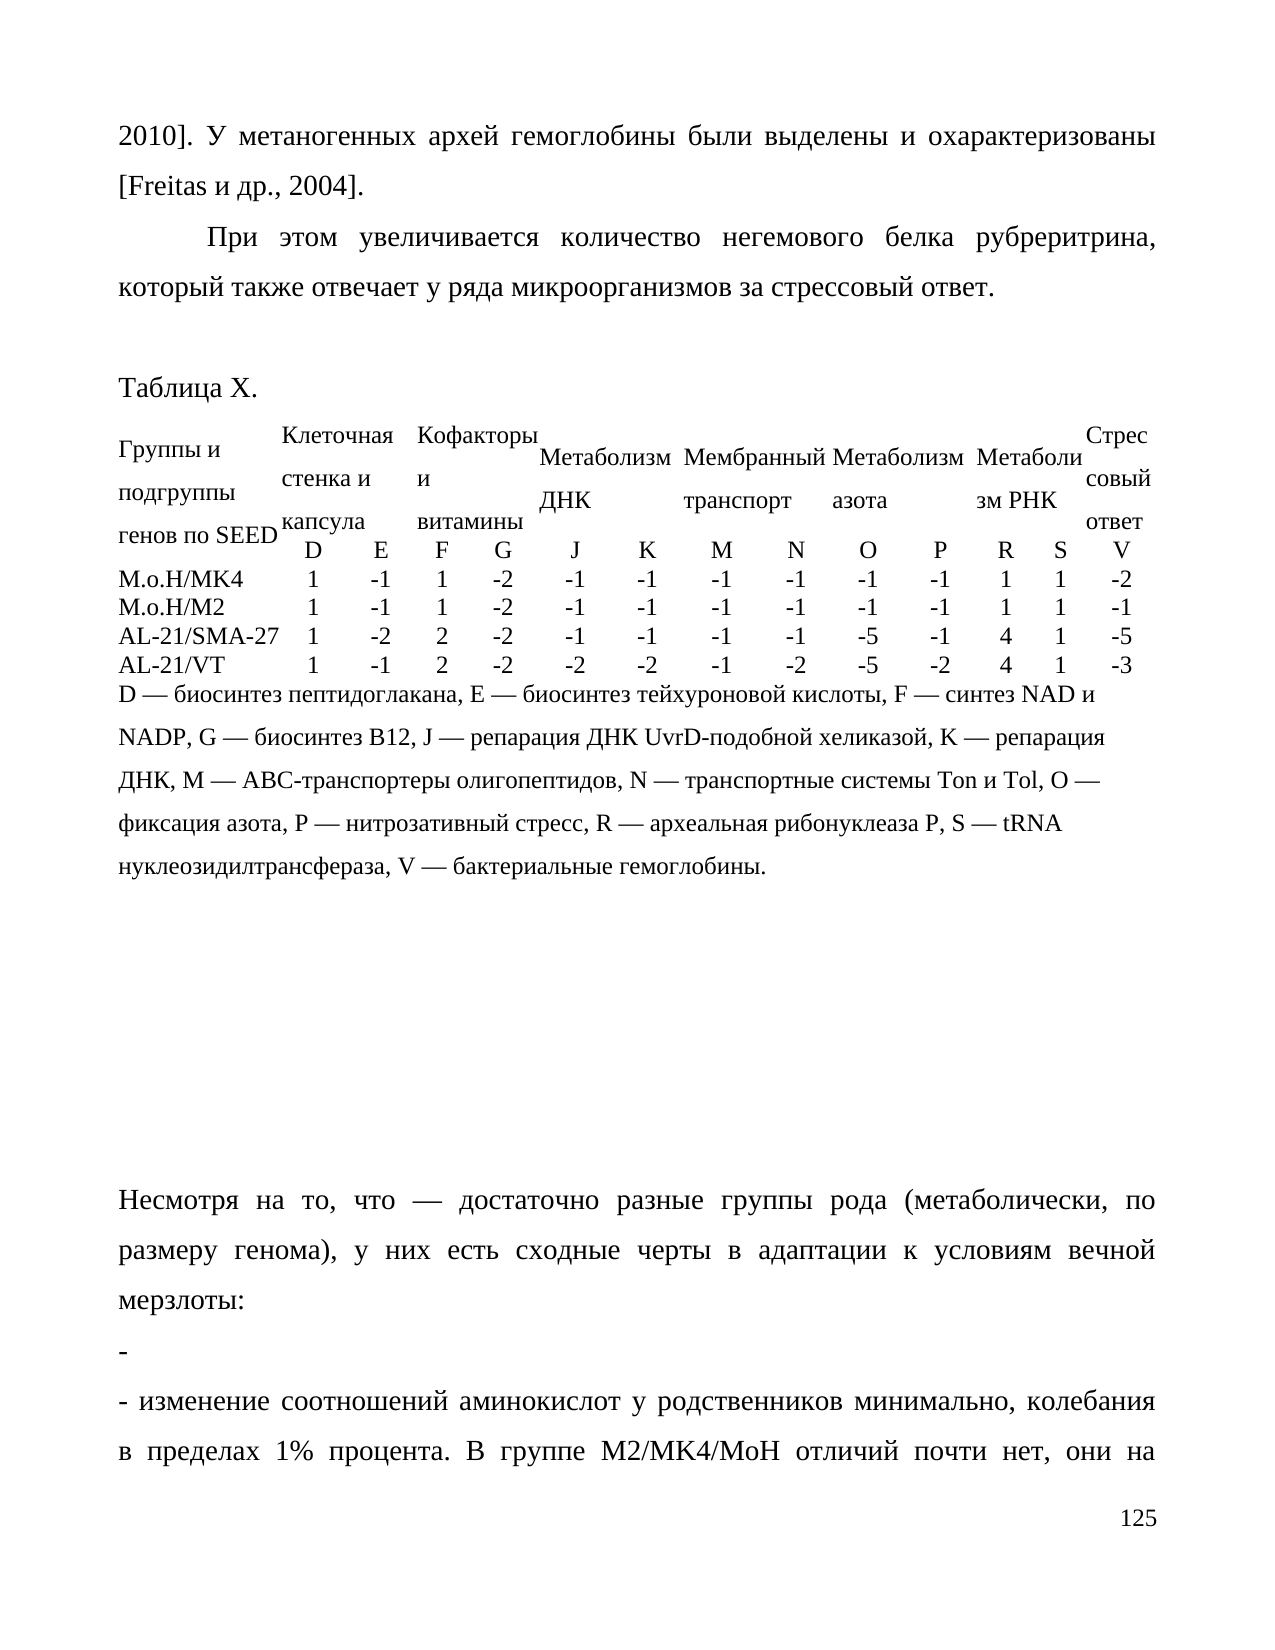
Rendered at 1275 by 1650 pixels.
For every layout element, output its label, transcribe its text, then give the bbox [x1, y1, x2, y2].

table_cell 1 [1035, 621, 1086, 650]
table_cell 1 [281, 621, 345, 650]
table_cell D [281, 535, 345, 564]
table_cell -1 [832, 593, 904, 621]
table_cell 1 [1035, 593, 1086, 621]
table_cell -1 [611, 621, 683, 650]
table_cell AL-21/VT [118, 650, 281, 679]
table_cell -1 [345, 564, 417, 592]
table_cell 2 [417, 621, 467, 650]
table_cell 1 [976, 593, 1035, 621]
text При этом увеличивается количество негемового белка рубреритрина, который также отвечает у ряда микроорганизмов за стрессовый ответ. [118, 219, 1157, 303]
table_cell 1 [281, 593, 345, 621]
table_cell -2 [467, 621, 539, 650]
table_header Метаболизм ДНК [539, 420, 683, 535]
table_cell 1 [281, 650, 345, 679]
table_cell -1 [683, 593, 760, 621]
table_cell N [760, 535, 832, 564]
table_cell -2 [904, 650, 976, 679]
table_cell -1 [683, 621, 760, 650]
table_cell -1 [683, 650, 760, 679]
table_cell -5 [832, 621, 904, 650]
table_cell 1 [1035, 650, 1086, 679]
table_cell -1 [832, 564, 904, 592]
table_cell AL-21/SMA-27 [118, 621, 281, 650]
table_cell -1 [611, 564, 683, 592]
table_cell P [904, 535, 976, 564]
table_cell M [683, 535, 760, 564]
table_header Стрессовый ответ [1086, 420, 1158, 535]
text Несмотря на то, что — достаточно разные группы рода (метаболически, по размеру генома), у них есть сходные черты в адаптации к условиям вечной мерзлоты: [118, 1182, 1157, 1316]
text Таблица Х. [118, 370, 1157, 403]
table_cell -1 [760, 593, 832, 621]
text 2010]⁠. У метаногенных архей гемоглобины были выделены и охарактеризованы [Freitas и др., 2004]⁠. [118, 118, 1157, 202]
table_cell -5 [1086, 621, 1158, 650]
table_cell -1 [683, 564, 760, 592]
table_cell -1 [345, 593, 417, 621]
text - [118, 1333, 1157, 1366]
table_cell -1 [760, 564, 832, 592]
table_cell 2 [417, 650, 467, 679]
table_cell -2 [760, 650, 832, 679]
table_cell K [611, 535, 683, 564]
table_cell -1 [760, 621, 832, 650]
table_cell -3 [1086, 650, 1158, 679]
table_cell 1 [976, 564, 1035, 592]
table_cell -5 [832, 650, 904, 679]
table_cell V [1086, 535, 1158, 564]
table_header Клеточная стенка и капсула [281, 420, 417, 535]
table_cell S [1035, 535, 1086, 564]
table_cell 4 [976, 650, 1035, 679]
table_cell -2 [539, 650, 611, 679]
table_cell E [345, 535, 417, 564]
table_cell 1 [1035, 564, 1086, 592]
text - изменение соотношений аминокислот у родственников минимально, колебания в пределах 1% процента. В группе M2/MK4/MoH отличий почти нет, они на [118, 1383, 1157, 1467]
table_cell -1 [904, 593, 976, 621]
table_header Метаболизм азота [832, 420, 976, 535]
table_cell 1 [417, 593, 467, 621]
table_cell -1 [539, 564, 611, 592]
table_cell -2 [467, 650, 539, 679]
table_cell -1 [539, 593, 611, 621]
table_cell 1 [417, 564, 467, 592]
table_cell -1 [345, 650, 417, 679]
table_header Мембранный транспорт [683, 420, 832, 535]
table_cell -1 [904, 564, 976, 592]
table_header Метаболизм РНК [976, 420, 1086, 535]
table_header Группы и подгруппы генов по SEED [118, 420, 281, 564]
table_cell O [832, 535, 904, 564]
table_cell -2 [467, 564, 539, 592]
table_cell J [539, 535, 611, 564]
table_cell 1 [281, 564, 345, 592]
table_cell D — биосинтез пептидоглакана, E — биосинтез тейхуроновой кислоты, F — синтез NAD и NADP, G — биосинтез B12, J — репарация ДНК UvrD-подобной хеликазой, K — репарация ДНК, M — ABC-транспортеры олигопептидов, N — транспортные системы Ton и Tol, O — фиксация азота, P — нитрозативный стресс, R — археальная рибонуклеаза P, S — tRNA нуклеозидилтрансфераза, V — бактериальные гемоглобины. [118, 679, 1158, 880]
table_cell -2 [611, 650, 683, 679]
table_cell -2 [1086, 564, 1158, 592]
table_cell G [467, 535, 539, 564]
table_cell -2 [467, 593, 539, 621]
table_cell M.o.H/MK4 [118, 564, 281, 592]
table_cell -1 [904, 621, 976, 650]
table_header Кофакторыи витамины [417, 420, 539, 535]
table_cell 4 [976, 621, 1035, 650]
table_cell -1 [539, 621, 611, 650]
table_cell F [417, 535, 467, 564]
table_cell M.o.H/M2 [118, 593, 281, 621]
table_cell R [976, 535, 1035, 564]
table_cell -1 [1086, 593, 1158, 621]
table_cell -2 [345, 621, 417, 650]
table_cell -1 [611, 593, 683, 621]
